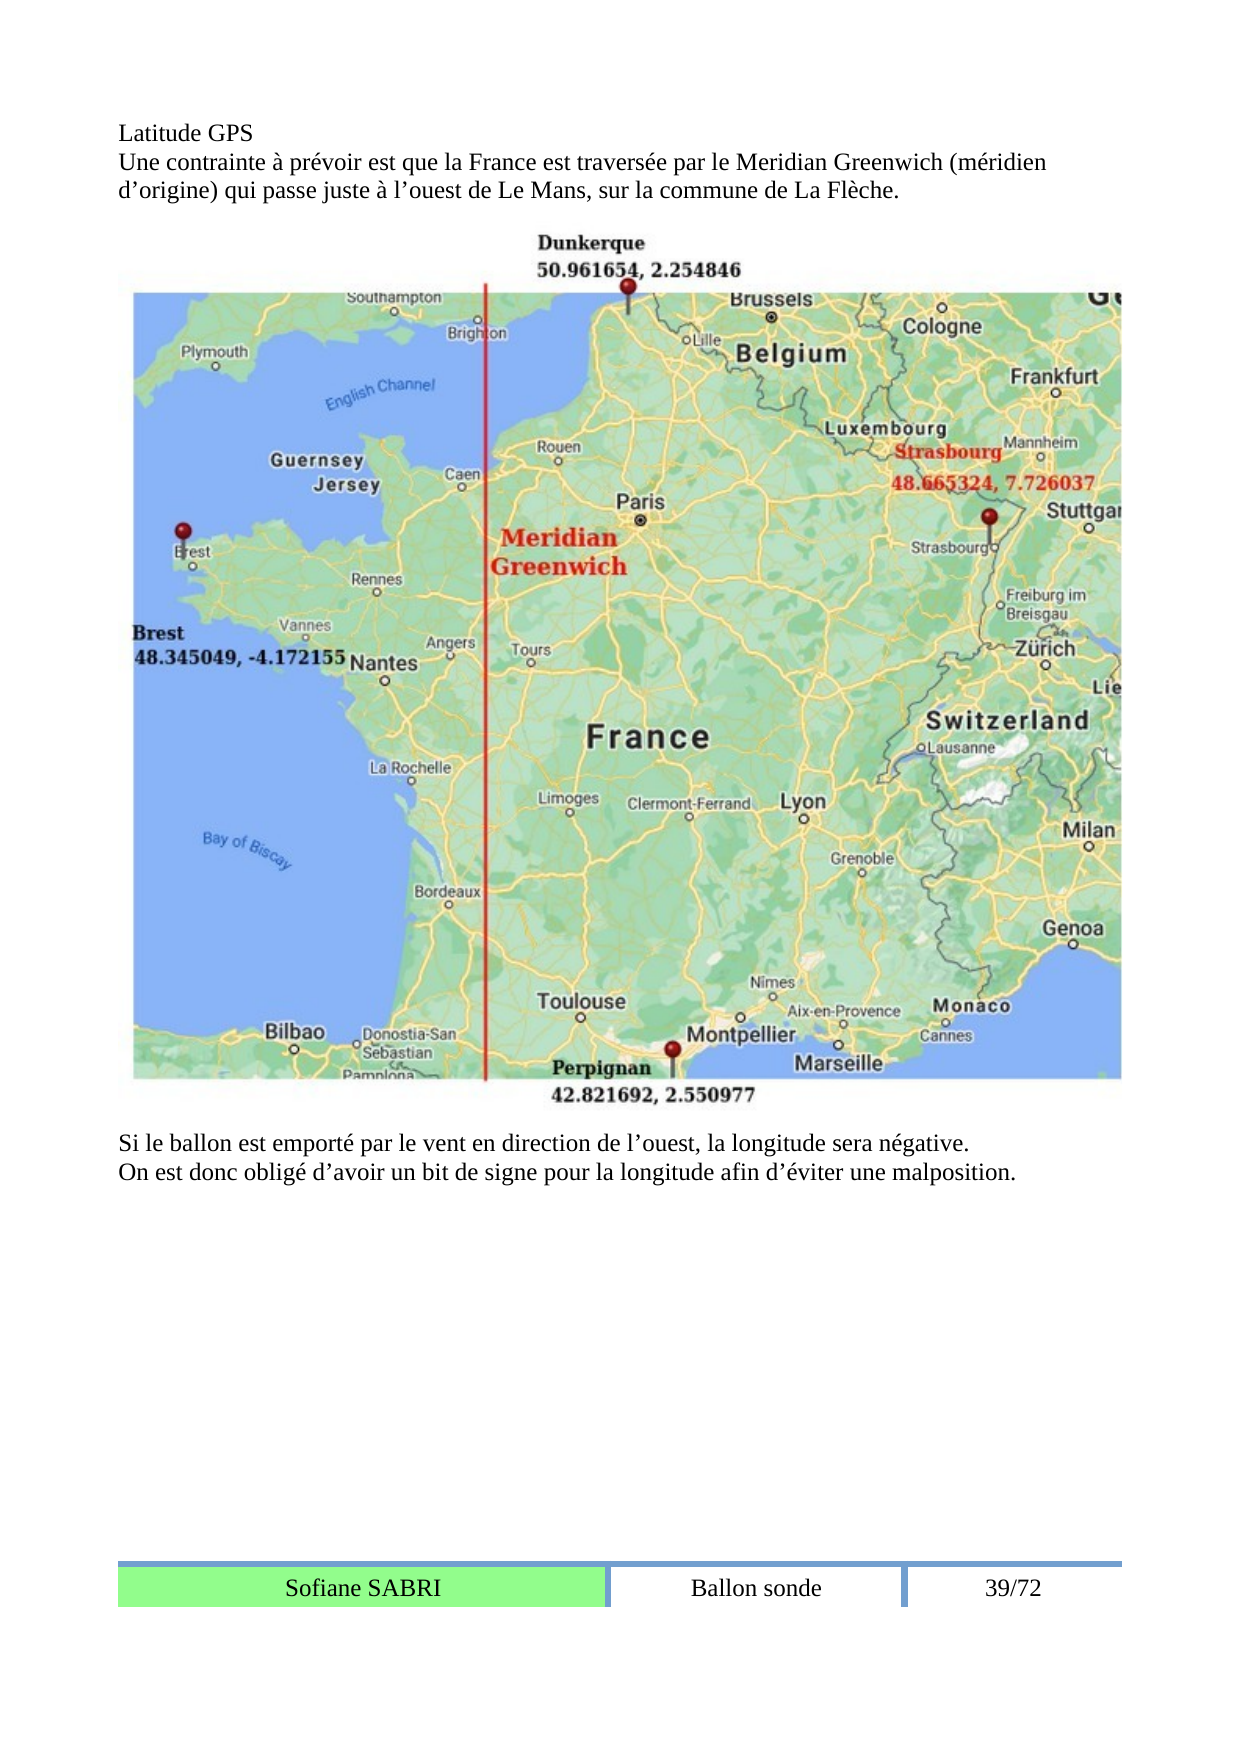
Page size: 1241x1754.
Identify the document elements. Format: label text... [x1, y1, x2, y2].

text Latitude GPS [118, 118, 1122, 147]
text [118, 204, 1122, 221]
picture [118, 221, 1123, 1128]
text Si le ballon est emporté par le vent en direction de l’ouest, la longitude sera négative. [118, 1128, 1122, 1157]
text Une contrainte à prévoir est que la France est traversée par le Meridian Greenwich (méridien d’origine) qui passe juste à l’ouest de Le Mans, sur la commune de La Flèche. [118, 147, 1122, 204]
text On est donc obligé d’avoir un bit de signe pour la longitude afin d’éviter une malposition. [118, 1157, 1122, 1185]
